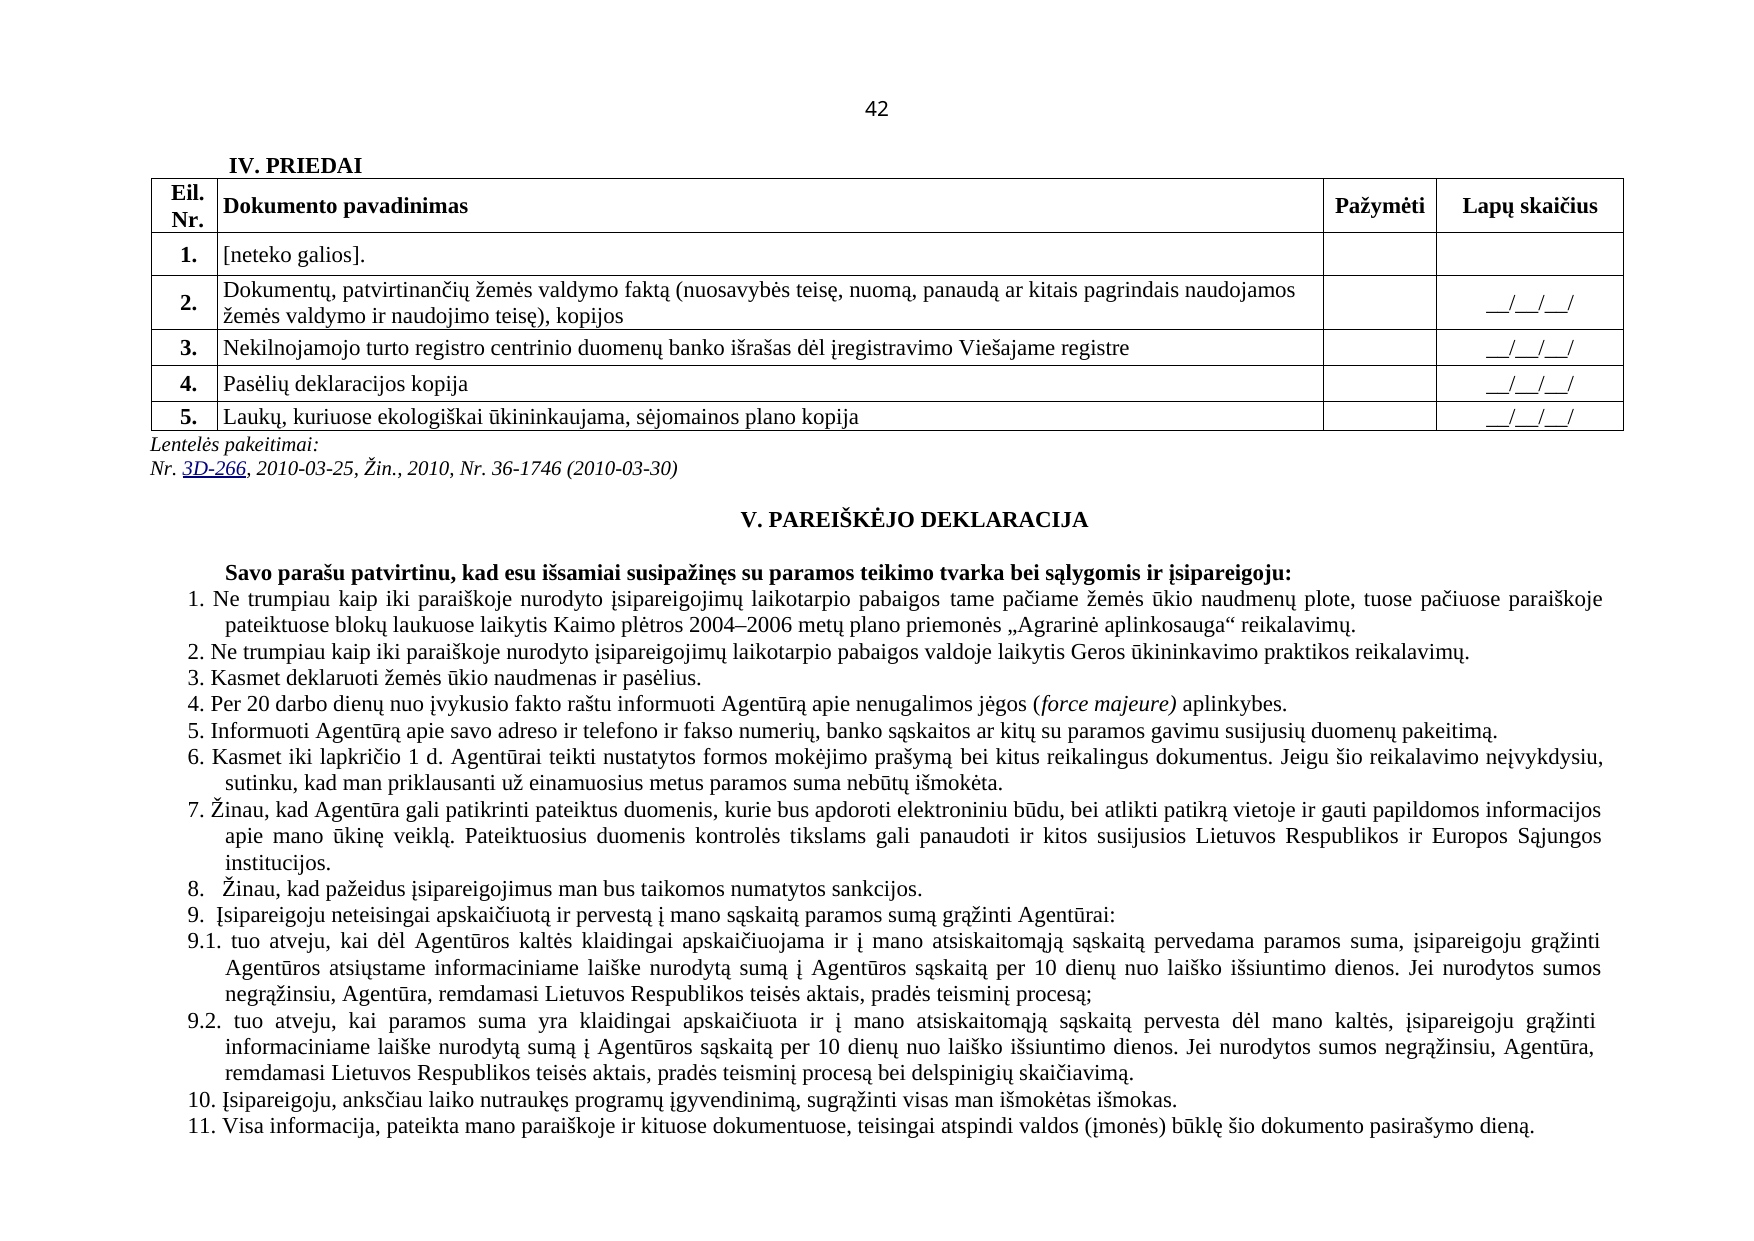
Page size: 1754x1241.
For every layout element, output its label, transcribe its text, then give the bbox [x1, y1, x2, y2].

table_cell __/__/__/ [1437, 330, 1623, 365]
table_cell Nekilnojamojo turto registro centrinio duomenų banko išrašas dėl įregistravimo Viešajame registre [218, 330, 1323, 365]
table_cell Eil. Nr. [152, 179, 217, 232]
text Savo parašu patvirtinu, kad esu išsamiai susipažinęs su paramos teikimo tvarka bei sąlygomis ir įsipareigoju: [150, 559, 1604, 585]
table_cell Dokumento pavadinimas [218, 179, 1323, 232]
table_cell Pasėlių deklaracijos kopija [218, 366, 1323, 401]
text 7. Žinau, kad Agentūra gali patikrinti pateiktus duomenis, kurie bus apdoroti elektroniniu būdu, bei atlikti patikrą vietoje ir gauti papildomos informacijos apie mano ūkinę veiklą. Pateiktuosius duomenis kontrolės tikslams gali panaudoti ir kitos susijusios Lietuvos Respublikos ir Europos Sąjungos institucijos. [187, 796, 1604, 875]
table_cell __/__/__/ [1437, 402, 1623, 430]
text Lentelės pakeitimai: [150, 431, 1604, 456]
table_cell [neteko galios]. [218, 233, 1323, 275]
table_cell 3. [152, 330, 217, 365]
text 9.2. tuo atveju, kai paramos suma yra klaidingai apskaičiuota ir į mano atsiskaitomąją sąskaitą pervesta dėl mano kaltės, įsipareigoju grąžinti informaciniame laiške nurodytą sumą į Agentūros sąskaitą per 10 dienų nuo laiško išsiuntimo dienos. Jei nurodytos sumos negrąžinsiu, Agentūra, remdamasi Lietuvos Respublikos teisės aktais, pradės teisminį procesą bei delspinigių skaičiavimą. [187, 1007, 1598, 1086]
table_cell Dokumentų, patvirtinančių žemės valdymo faktą (nuosavybės teisę, nuomą, panaudą ar kitais pagrindais naudojamos žemės valdymo ir naudojimo teisę), kopijos [218, 276, 1323, 329]
table_header [152, 152, 217, 178]
text 8. Žinau, kad pažeidus įsipareigojimus man bus taikomos numatytos sankcijos. [187, 875, 1604, 901]
table_cell 2. [152, 276, 217, 329]
table_cell [1324, 233, 1436, 275]
table_cell Pažymėti [1324, 179, 1436, 232]
table_cell 5. [152, 402, 217, 430]
text 9.1. tuo atveju, kai dėl Agentūros kaltės klaidingai apskaičiuojama ir į mano atsiskaitomąją sąskaitą pervedama paramos suma, įsipareigoju grąžinti Agentūros atsiųstame informaciniame laiške nurodytą sumą į Agentūros sąskaitą per 10 dienų nuo laiško išsiuntimo dienos. Jei nurodytos sumos negrąžinsiu, Agentūra, remdamasi Lietuvos Respublikos teisės aktais, pradės teisminį procesą; [187, 928, 1604, 1007]
text 6. Kasmet iki lapkričio 1 d. Agentūrai teikti nustatytos formos mokėjimo prašymą bei kitus reikalingus dokumentus. Jeigu šio reikalavimo neįvykdysiu, sutinku, kad man priklausanti už einamuosius metus paramos suma nebūtų išmokėta. [187, 743, 1604, 796]
table_cell [1324, 276, 1436, 329]
table_cell Laukų, kuriuose ekologiškai ūkininkaujama, sėjomainos plano kopija [218, 402, 1323, 430]
table_cell [1324, 330, 1436, 365]
table_cell [1324, 402, 1436, 430]
text 1. Ne trumpiau kaip iki paraiškoje nurodyto įsipareigojimų laikotarpio pabaigos tame pačiame žemės ūkio naudmenų plote, tuose pačiuose paraiškoje pateiktuose blokų laukuose laikytis Kaimo plėtros 2004–2006 metų plano priemonės „Agrarinė aplinkosauga“ reikalavimų. [187, 585, 1604, 638]
table_cell Lapų skaičius [1437, 179, 1623, 232]
text Nr. 3D-266, 2010-03-25, Žin., 2010, Nr. 36-1746 (2010-03-30) [150, 456, 1604, 479]
text 4. Per 20 darbo dienų nuo įvykusio fakto raštu informuoti Agentūrą apie nenugalimos jėgos (force majeure) aplinkybes. [187, 690, 1604, 717]
table_cell [1324, 366, 1436, 401]
table_cell __/__/__/ [1437, 276, 1623, 329]
table_cell [1437, 233, 1623, 275]
text 9. Įsipareigoju neteisingai apskaičiuotą ir pervestą į mano sąskaitą paramos sumą grąžinti Agentūrai: [187, 901, 1604, 928]
text 10. Įsipareigoju, anksčiau laiko nutraukęs programų įgyvendinimą, sugrąžinti visas man išmokėtas išmokas. [187, 1086, 1604, 1112]
table_cell 1. [152, 233, 217, 275]
text 5. Informuoti Agentūrą apie savo adreso ir telefono ir fakso numerių, banko sąskaitos ar kitų su paramos gavimu susijusių duomenų pakeitimą. [187, 717, 1604, 743]
text 11. Visa informacija, pateikta mano paraiškoje ir kituose dokumentuose, teisingai atspindi valdos (įmonės) būklę šio dokumento pasirašymo dieną. [187, 1112, 1604, 1138]
text 3. Kasmet deklaruoti žemės ūkio naudmenas ir pasėlius. [187, 664, 1604, 690]
table_cell 4. [152, 366, 217, 401]
text V. PAREIŠKĖJO DEKLARACIJA [150, 506, 1604, 532]
table_header IV. PRIEDAI [218, 152, 1624, 178]
table_cell __/__/__/ [1437, 366, 1623, 401]
text 2. Ne trumpiau kaip iki paraiškoje nurodyto įsipareigojimų laikotarpio pabaigos valdoje laikytis Geros ūkininkavimo praktikos reikalavimų. [187, 638, 1604, 664]
